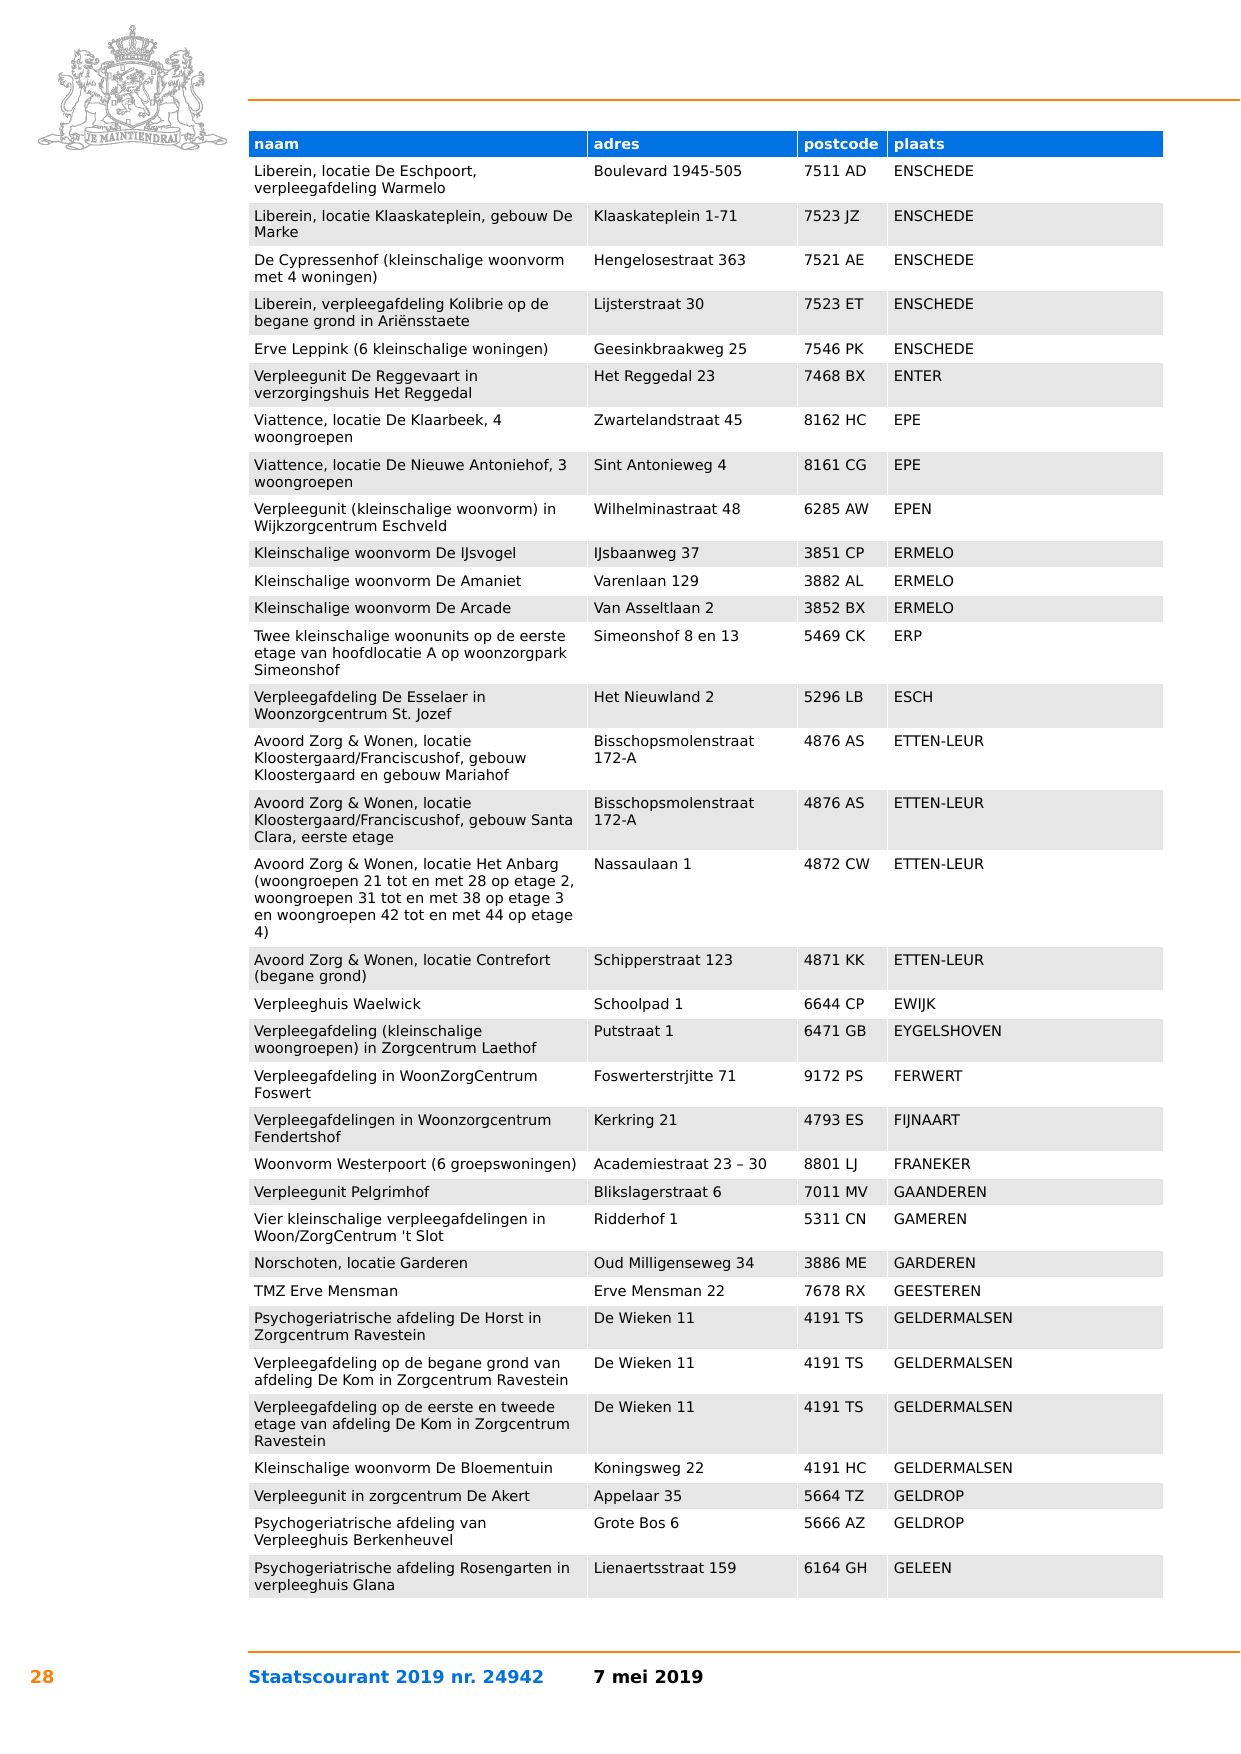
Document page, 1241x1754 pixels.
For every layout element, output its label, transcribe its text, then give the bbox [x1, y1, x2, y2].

table_cell Erve Leppink (6 kleinschalige woningen) [249, 336, 587, 362]
table_cell IJsbaanweg 37 [588, 541, 797, 567]
table_cell GELEEN [888, 1555, 1163, 1598]
table_cell Woonvorm Westerpoort (6 groepswoningen) [249, 1152, 587, 1178]
table_cell Schipperstraat 123 [588, 947, 797, 990]
table_cell Bisschopsmolenstraat 172-A [588, 729, 797, 789]
table_cell Grote Bos 6 [588, 1510, 797, 1554]
table_header adres [588, 131, 797, 157]
table_cell Kleinschalige woonvorm De Arcade [249, 596, 587, 622]
table_cell Lienaertsstraat 159 [588, 1555, 797, 1598]
table_header naam [249, 131, 587, 157]
table_cell Verpleegunit in zorgcentrum De Akert [249, 1483, 587, 1509]
table_cell EYGELSHOVEN [888, 1019, 1163, 1062]
table_cell 4872 CW [798, 851, 887, 946]
table_cell 7523 ET [798, 291, 887, 335]
table_cell Liberein, locatie De Eschpoort, verpleegafdeling Warmelo [249, 158, 587, 202]
table_cell 4191 TS [798, 1306, 887, 1349]
table_cell Verpleeghuis Waelwick [249, 991, 587, 1017]
table_cell Schoolpad 1 [588, 991, 797, 1017]
table_cell Sint Antonieweg 4 [588, 452, 797, 495]
table_cell FIJNAART [888, 1107, 1163, 1151]
table_cell Putstraat 1 [588, 1019, 797, 1062]
table_cell 7678 RX [798, 1278, 887, 1304]
table_cell 6164 GH [798, 1555, 887, 1598]
table_cell ETTEN-LEUR [888, 851, 1163, 946]
table_cell Boulevard 1945-505 [588, 158, 797, 202]
table_cell Zwartelandstraat 45 [588, 408, 797, 451]
table_cell Liberein, verpleegafdeling Kolibrie op de begane grond in Ariënsstaete [249, 291, 587, 335]
table_cell Kleinschalige woonvorm De Amaniet [249, 568, 587, 594]
table_cell Psychogeriatrische afdeling Rosengarten in verpleeghuis Glana [249, 1555, 587, 1598]
table_cell GARDEREN [888, 1251, 1163, 1277]
table_cell Kleinschalige woonvorm De Bloementuin [249, 1456, 587, 1482]
table_cell 8161 CG [798, 452, 887, 495]
table_cell Avoord Zorg & Wonen, locatie Het Anbarg (woongroepen 21 tot en met 28 op etage 2, woongroepen 31 tot en met 38 op etage 3 en woongroepen 42 tot en met 44 op etage 4) [249, 851, 587, 946]
table_cell Van Asseltlaan 2 [588, 596, 797, 622]
table_cell 4191 HC [798, 1456, 887, 1482]
table_cell Twee kleinschalige woonunits op de eerste etage van hoofdlocatie A op woonzorgpark Simeonshof [249, 623, 587, 683]
table_cell Blikslagerstraat 6 [588, 1179, 797, 1205]
table_cell Avoord Zorg & Wonen, locatie Kloostergaard/Franciscushof, gebouw Kloostergaard en gebouw Mariahof [249, 729, 587, 789]
table_cell 6644 CP [798, 991, 887, 1017]
table_cell FERWERT [888, 1063, 1163, 1106]
table_cell De Wieken 11 [588, 1306, 797, 1349]
table_cell Verpleegunit De Reggevaart in verzorgingshuis Het Reggedal [249, 363, 587, 407]
table_cell Verpleegafdeling De Esselaer in Woonzorgcentrum St. Jozef [249, 684, 587, 728]
table_cell Norschoten, locatie Garderen [249, 1251, 587, 1277]
table_cell GELDERMALSEN [888, 1394, 1163, 1454]
table_cell ESCH [888, 684, 1163, 728]
table_cell EPEN [888, 496, 1163, 540]
table_cell GAANDEREN [888, 1179, 1163, 1205]
table_cell EPE [888, 408, 1163, 451]
table_cell GELDROP [888, 1510, 1163, 1554]
table_cell Hengelosestraat 363 [588, 247, 797, 290]
table_cell ENSCHEDE [888, 158, 1163, 202]
table_cell 7011 MV [798, 1179, 887, 1205]
table_cell 4191 TS [798, 1394, 887, 1454]
table_cell Geesinkbraakweg 25 [588, 336, 797, 362]
table_cell 7523 JZ [798, 203, 887, 246]
table_header postcode [798, 131, 887, 157]
table_cell GELDROP [888, 1483, 1163, 1509]
table_cell 7511 AD [798, 158, 887, 202]
table_cell ENSCHEDE [888, 203, 1163, 246]
table_cell ERP [888, 623, 1163, 683]
table_cell GEESTEREN [888, 1278, 1163, 1304]
table_cell Vier kleinschalige verpleegafdelingen in Woon/ZorgCentrum 't Slot [249, 1206, 587, 1250]
table_cell 5666 AZ [798, 1510, 887, 1554]
table_cell Erve Mensman 22 [588, 1278, 797, 1304]
table_cell 6471 GB [798, 1019, 887, 1062]
table_cell Verpleegunit (kleinschalige woonvorm) in Wijkzorgcentrum Eschveld [249, 496, 587, 540]
table_cell ENTER [888, 363, 1163, 407]
table_cell Avoord Zorg & Wonen, locatie Contrefort (begane grond) [249, 947, 587, 990]
table_cell 5296 LB [798, 684, 887, 728]
table_cell Oud Milligenseweg 34 [588, 1251, 797, 1277]
table_cell 5664 TZ [798, 1483, 887, 1509]
table_cell ETTEN-LEUR [888, 947, 1163, 990]
table_cell 4876 AS [798, 729, 887, 789]
table_cell Viattence, locatie De Klaarbeek, 4 woongroepen [249, 408, 587, 451]
table_cell 4876 AS [798, 790, 887, 850]
table_cell De Wieken 11 [588, 1350, 797, 1393]
table_cell Appelaar 35 [588, 1483, 797, 1509]
table_header plaats [888, 131, 1163, 157]
table_cell GELDERMALSEN [888, 1456, 1163, 1482]
table_cell FRANEKER [888, 1152, 1163, 1178]
table_cell Verpleegafdeling in WoonZorgCentrum Foswert [249, 1063, 587, 1106]
table_cell Academiestraat 23 – 30 [588, 1152, 797, 1178]
table_cell Ridderhof 1 [588, 1206, 797, 1250]
table_cell 7546 PK [798, 336, 887, 362]
table_cell Viattence, locatie De Nieuwe Antoniehof, 3 woongroepen [249, 452, 587, 495]
table_cell 6285 AW [798, 496, 887, 540]
table_cell Het Nieuwland 2 [588, 684, 797, 728]
table_cell Verpleegafdeling op de eerste en tweede etage van afdeling De Kom in Zorgcentrum Ravestein [249, 1394, 587, 1454]
table_cell Kerkring 21 [588, 1107, 797, 1151]
table_cell Klaaskateplein 1-71 [588, 203, 797, 246]
table_cell Verpleegafdeling (kleinschalige woongroepen) in Zorgcentrum Laethof [249, 1019, 587, 1062]
table_cell 3882 AL [798, 568, 887, 594]
table_cell ENSCHEDE [888, 247, 1163, 290]
table_cell Simeonshof 8 en 13 [588, 623, 797, 683]
table_cell Verpleegafdelingen in Woonzorgcentrum Fendertshof [249, 1107, 587, 1151]
table_cell Psychogeriatrische afdeling De Horst in Zorgcentrum Ravestein [249, 1306, 587, 1349]
table_cell ERMELO [888, 596, 1163, 622]
table_cell Nassaulaan 1 [588, 851, 797, 946]
table_cell 9172 PS [798, 1063, 887, 1106]
table_cell 8801 LJ [798, 1152, 887, 1178]
picture [38, 25, 227, 150]
table_cell 3852 BX [798, 596, 887, 622]
table_cell 8162 HC [798, 408, 887, 451]
table_cell ETTEN-LEUR [888, 790, 1163, 850]
table_cell 3886 ME [798, 1251, 887, 1277]
table_cell 5469 CK [798, 623, 887, 683]
table_cell 4793 ES [798, 1107, 887, 1151]
table_cell 4871 KK [798, 947, 887, 990]
table_cell 3851 CP [798, 541, 887, 567]
table_cell ENSCHEDE [888, 291, 1163, 335]
table_cell GAMEREN [888, 1206, 1163, 1250]
table_cell ENSCHEDE [888, 336, 1163, 362]
table_cell Lijsterstraat 30 [588, 291, 797, 335]
table_cell GELDERMALSEN [888, 1306, 1163, 1349]
table_cell De Wieken 11 [588, 1394, 797, 1454]
table_cell Avoord Zorg & Wonen, locatie Kloostergaard/Franciscushof, gebouw Santa Clara, eerste etage [249, 790, 587, 850]
table_cell ERMELO [888, 541, 1163, 567]
table_cell Koningsweg 22 [588, 1456, 797, 1482]
table_cell GELDERMALSEN [888, 1350, 1163, 1393]
table_cell Verpleegafdeling op de begane grond van afdeling De Kom in Zorgcentrum Ravestein [249, 1350, 587, 1393]
table_cell Wilhelminastraat 48 [588, 496, 797, 540]
table_cell ETTEN-LEUR [888, 729, 1163, 789]
table_cell TMZ Erve Mensman [249, 1278, 587, 1304]
table_cell EWIJK [888, 991, 1163, 1017]
table_cell 7521 AE [798, 247, 887, 290]
table_cell EPE [888, 452, 1163, 495]
table_cell Psychogeriatrische afdeling van Verpleeghuis Berkenheuvel [249, 1510, 587, 1554]
table_cell ERMELO [888, 568, 1163, 594]
table_cell Het Reggedal 23 [588, 363, 797, 407]
table_cell 7468 BX [798, 363, 887, 407]
table_cell Bisschopsmolenstraat 172-A [588, 790, 797, 850]
table_cell 4191 TS [798, 1350, 887, 1393]
table_cell Verpleegunit Pelgrimhof [249, 1179, 587, 1205]
table_cell De Cypressenhof (kleinschalige woonvorm met 4 woningen) [249, 247, 587, 290]
table_cell 5311 CN [798, 1206, 887, 1250]
table_cell Kleinschalige woonvorm De IJsvogel [249, 541, 587, 567]
table_cell Liberein, locatie Klaaskateplein, gebouw De Marke [249, 203, 587, 246]
table_cell Varenlaan 129 [588, 568, 797, 594]
table_cell Foswerterstrjitte 71 [588, 1063, 797, 1106]
